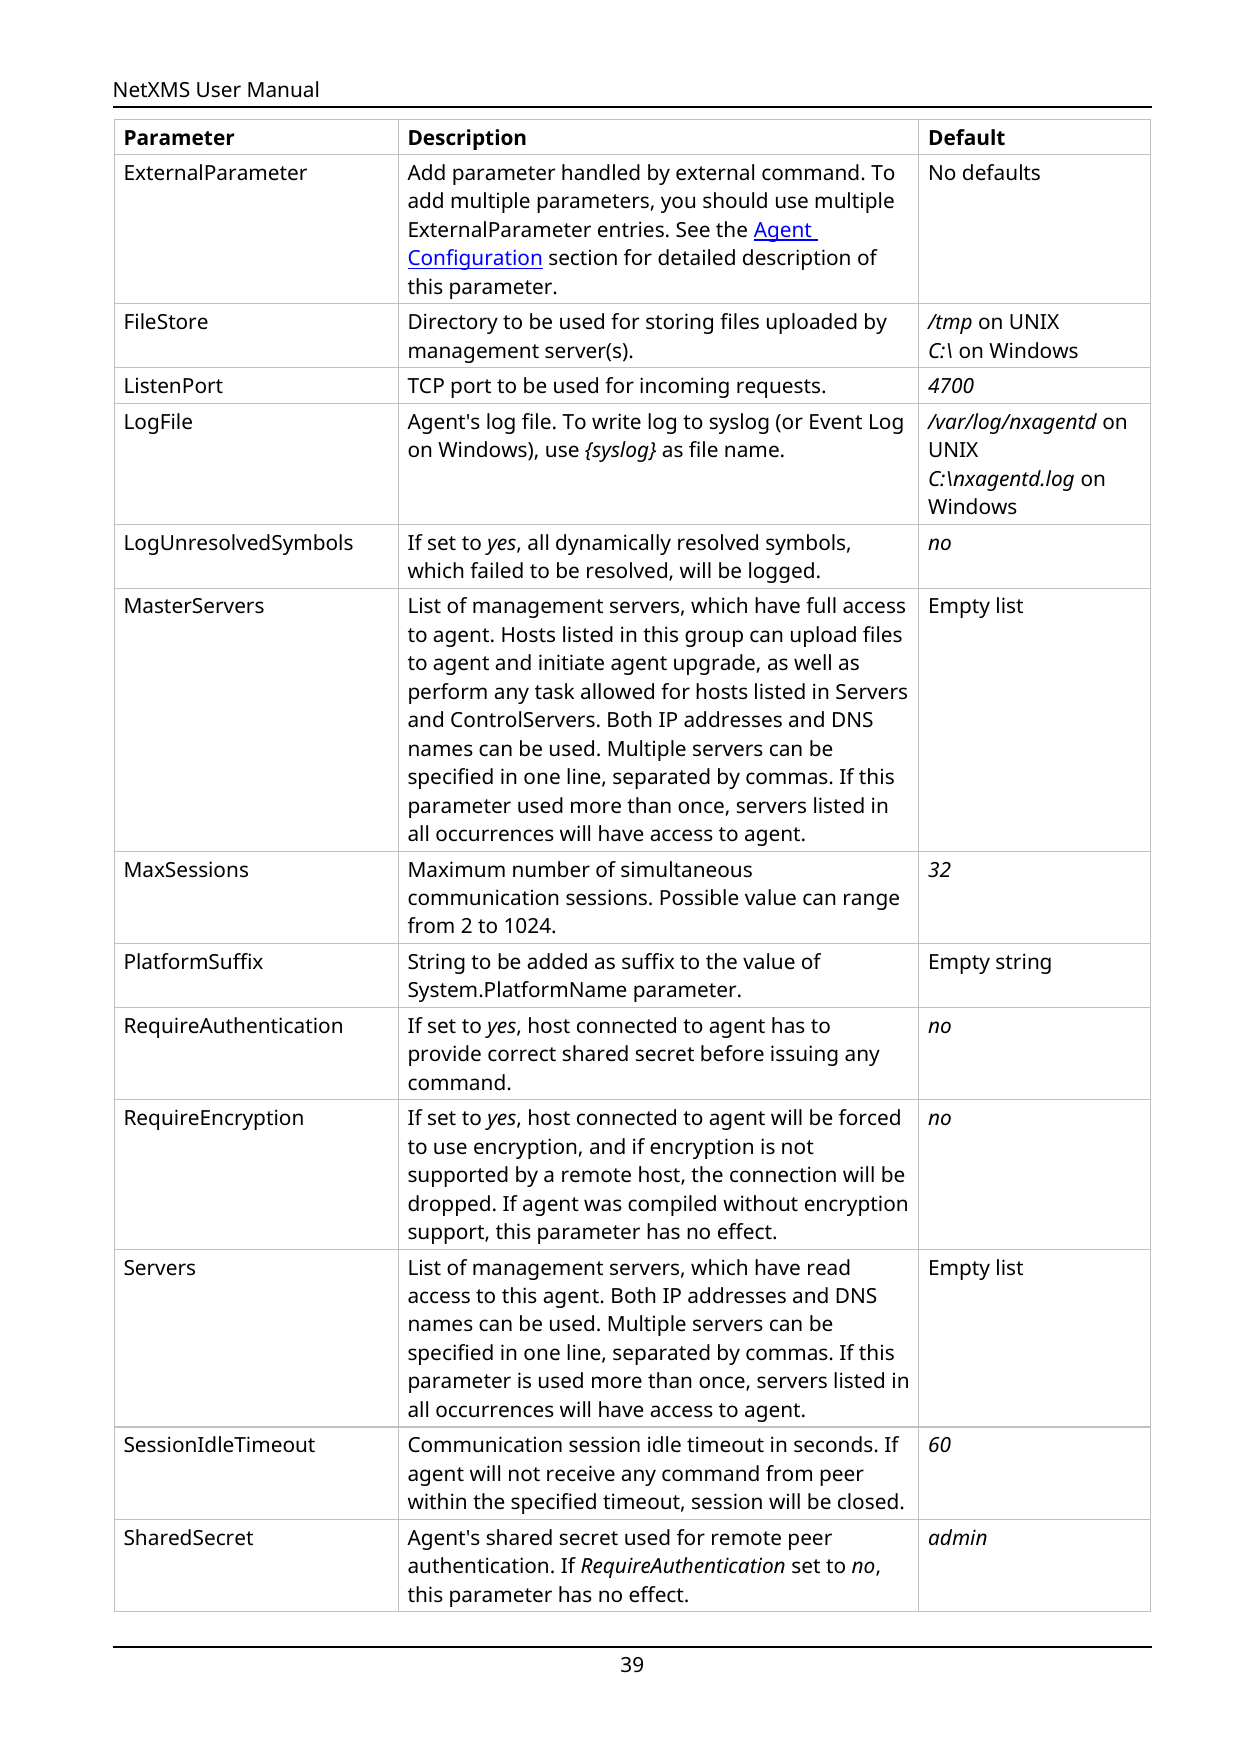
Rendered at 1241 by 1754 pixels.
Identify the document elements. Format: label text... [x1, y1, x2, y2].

table_cell no [919, 1100, 1150, 1249]
table_cell 60 [919, 1428, 1150, 1519]
table_cell Agent's log file. To write log to syslog (or Event Log on Windows), use {syslog} as file name. [399, 404, 918, 524]
table_cell If set to yes, all dynamically resolved symbols, which failed to be resolved, will be logged. [399, 525, 918, 588]
table_cell ListenPort [115, 368, 398, 403]
table_cell SessionIdleTimeout [115, 1428, 398, 1519]
table_cell No defaults [919, 155, 1150, 303]
table_cell Maximum number of simultaneous communication sessions. Possible value can range from 2 to 1024. [399, 852, 918, 943]
table_cell List of management servers, which have read access to this agent. Both IP addresses and DNS names can be used. Multiple servers can be specified in one line, separated by commas. If this parameter is used more than once, servers listed in all occurrences will have access to agent. [399, 1250, 918, 1426]
table_cell FileStore [115, 304, 398, 367]
table_cell /var/log/nxagentd on UNIX C:\nxagentd.log on Windows [919, 404, 1150, 524]
table_header Description [399, 120, 918, 154]
table_cell Directory to be used for storing files uploaded by management server(s). [399, 304, 918, 367]
table_cell RequireEncryption [115, 1100, 398, 1249]
table_cell Empty string [919, 944, 1150, 1007]
table_header Parameter [115, 120, 398, 154]
table_cell PlatformSuffix [115, 944, 398, 1007]
table_cell no [919, 525, 1150, 588]
table_cell String to be added as suffix to the value of System.PlatformName parameter. [399, 944, 918, 1007]
table_cell admin [919, 1520, 1150, 1611]
table_cell SharedSecret [115, 1520, 398, 1611]
table_cell MasterServers [115, 589, 398, 851]
table_header Default [919, 120, 1150, 154]
table_cell MaxSessions [115, 852, 398, 943]
table_cell LogUnresolvedSymbols [115, 525, 398, 588]
table_cell List of management servers, which have full access to agent. Hosts listed in this group can upload files to agent and initiate agent upgrade, as well as perform any task allowed for hosts listed in Servers and ControlServers. Both IP addresses and DNS names can be used. Multiple servers can be specified in one line, separated by commas. If this parameter used more than once, servers listed in all occurrences will have access to agent. [399, 589, 918, 851]
table_cell RequireAuthentication [115, 1008, 398, 1099]
table_cell Communication session idle timeout in seconds. If agent will not receive any command from peer within the specified timeout, session will be closed. [399, 1428, 918, 1519]
table_cell If set to yes, host connected to agent will be forced to use encryption, and if encryption is not supported by a remote host, the connection will be dropped. If agent was compiled without encryption support, this parameter has no effect. [399, 1100, 918, 1249]
table_cell ExternalParameter [115, 155, 398, 303]
table_cell Agent's shared secret used for remote peer authentication. If RequireAuthentication set to no, this parameter has no effect. [399, 1520, 918, 1611]
table_cell Empty list [919, 1250, 1150, 1426]
table_cell Empty list [919, 589, 1150, 851]
table_cell If set to yes, host connected to agent has to provide correct shared secret before issuing any command. [399, 1008, 918, 1099]
table_cell 32 [919, 852, 1150, 943]
table_cell Servers [115, 1250, 398, 1426]
table_cell no [919, 1008, 1150, 1099]
table_cell LogFile [115, 404, 398, 524]
table_cell TCP port to be used for incoming requests. [399, 368, 918, 403]
table_cell /tmp on UNIX C:\ on Windows [919, 304, 1150, 367]
table_cell 4700 [919, 368, 1150, 403]
table_cell Add parameter handled by external command. To add multiple parameters, you should use multiple ExternalParameter entries. See the Agent Configuration section for detailed description of this parameter. [399, 155, 918, 303]
